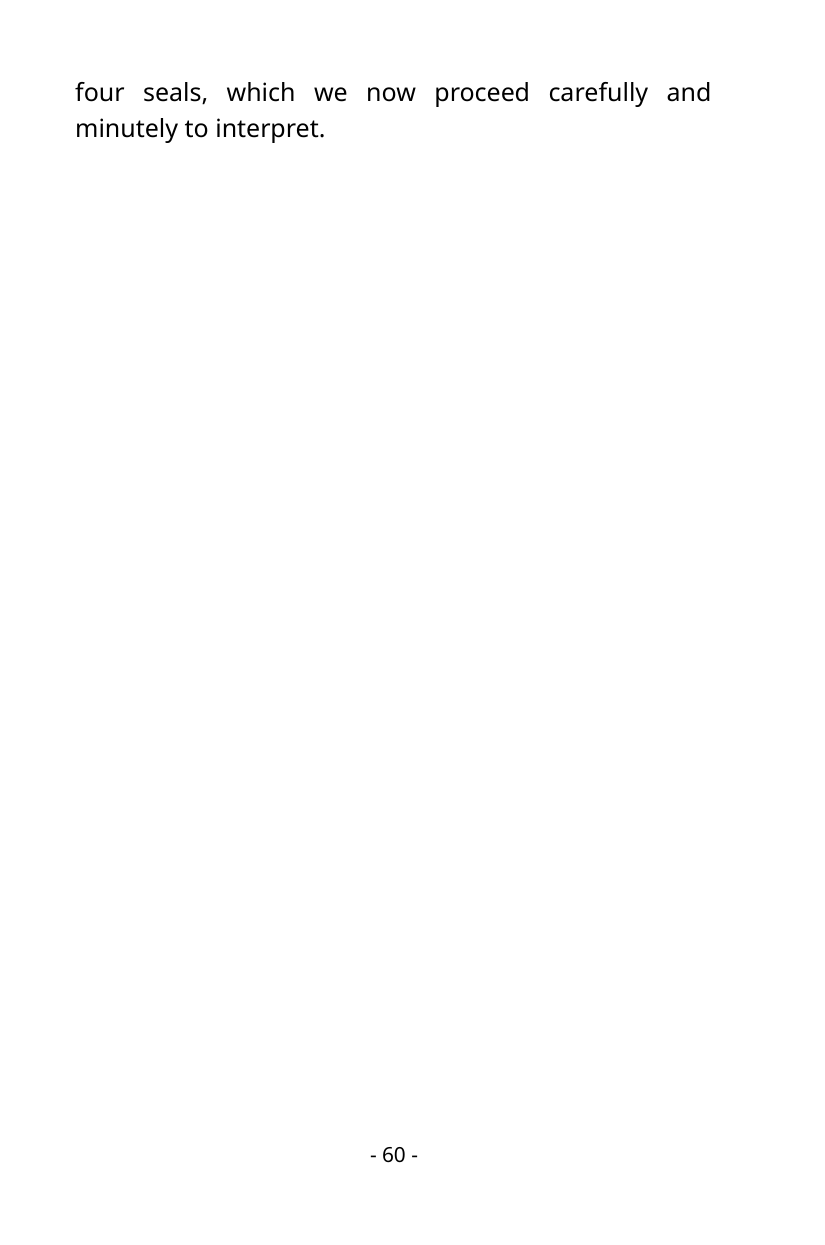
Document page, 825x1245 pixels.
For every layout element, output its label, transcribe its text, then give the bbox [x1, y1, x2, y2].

text four seals, which we now proceed carefully and minutely to interpret. [75, 75, 712, 145]
